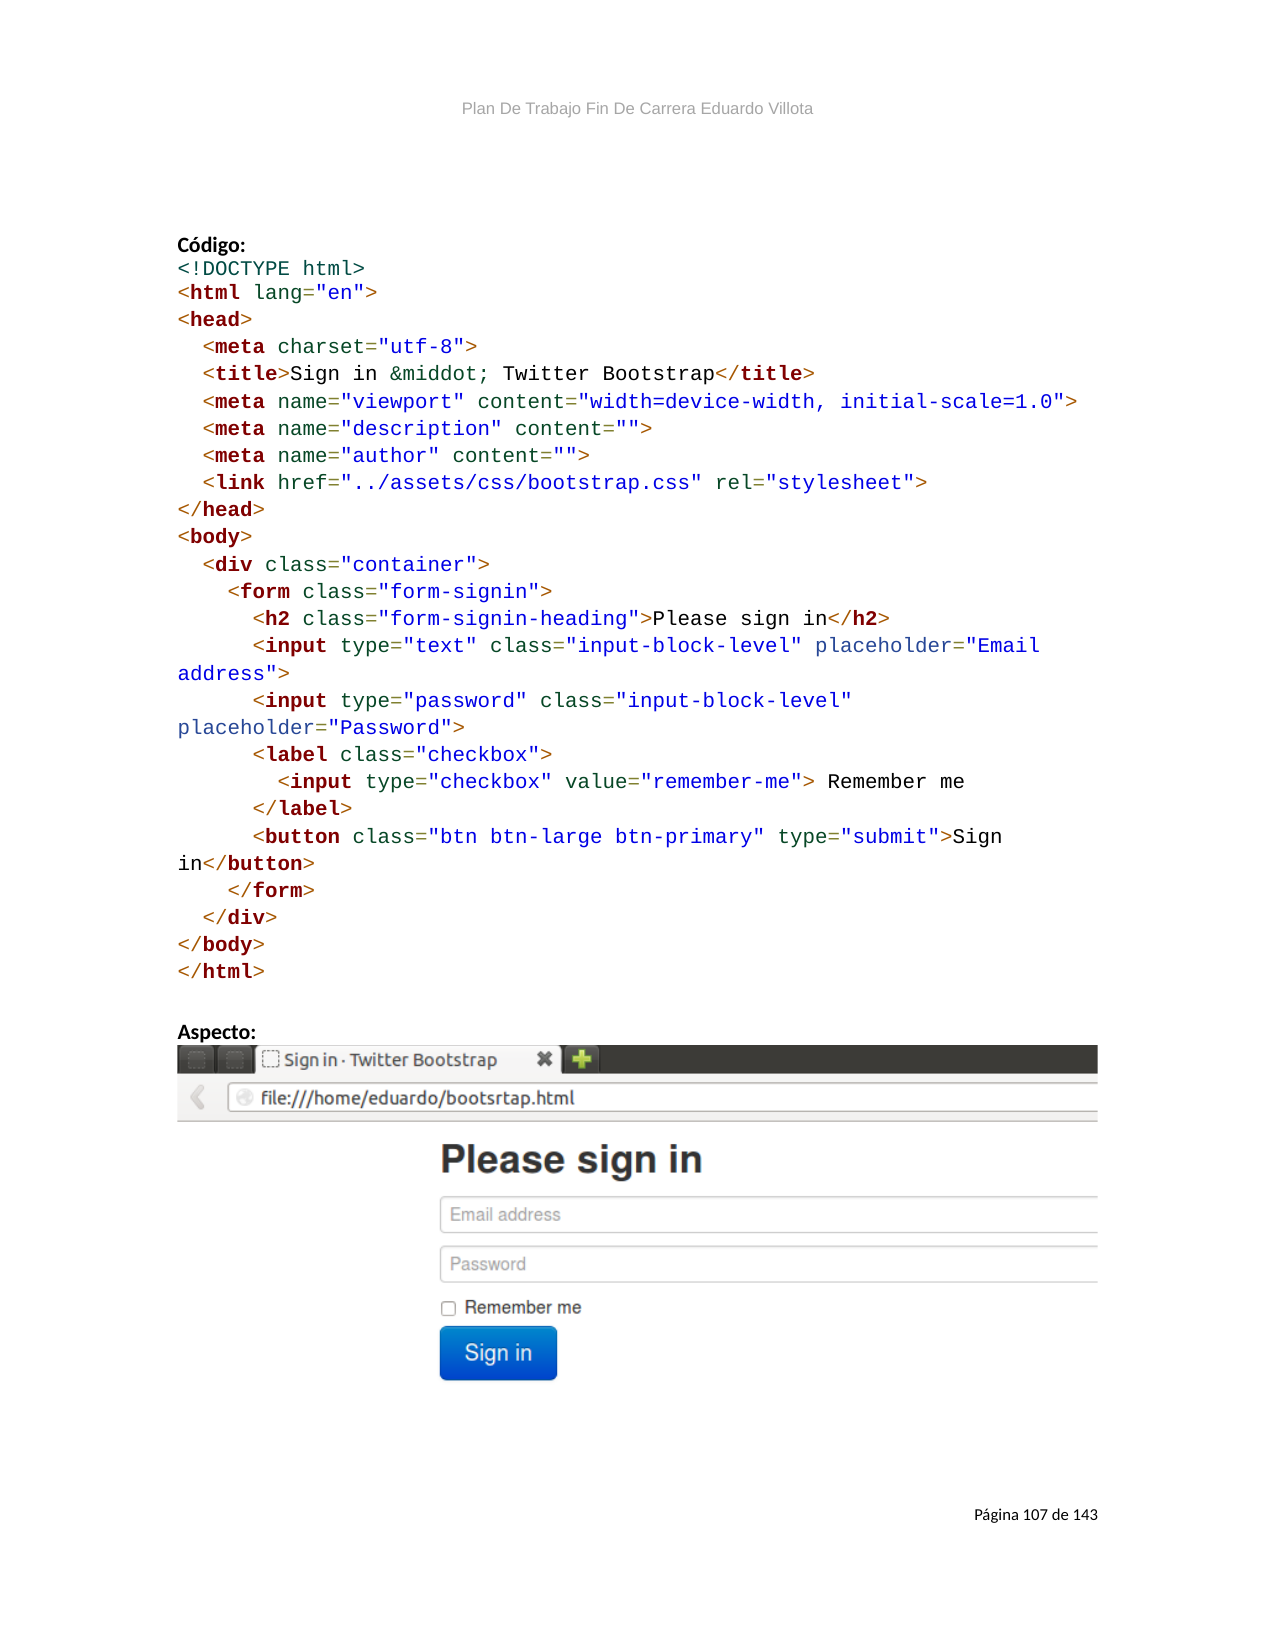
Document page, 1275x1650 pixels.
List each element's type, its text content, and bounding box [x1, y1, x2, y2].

text Código: [177, 232, 1098, 258]
text <div class="container"> [177, 554, 1098, 577]
text <body> [177, 527, 1098, 550]
text </head> [177, 499, 1098, 523]
text <form class="form-signin"> [177, 581, 1098, 604]
text <html lang="en"> [177, 282, 1098, 306]
text </body> [177, 934, 1098, 958]
text <label class="checkbox"> [177, 744, 1098, 768]
text <meta charset="utf-8"> [177, 336, 1098, 360]
text <meta name="author" content=""> [177, 445, 1098, 469]
text <input type="checkbox" value="remember-me"> Remember me [177, 771, 1098, 795]
picture [177, 1045, 1098, 1430]
text </form> [177, 880, 1098, 904]
text <input type="text" class="input-block-level" placeholder="Email address"> [177, 635, 1098, 686]
text <meta name="description" content=""> [177, 418, 1098, 441]
text <!DOCTYPE html> [177, 258, 1098, 282]
text <title>Sign in &middot; Twitter Bootstrap</title> [177, 363, 1098, 387]
text Aspecto: [177, 1018, 1098, 1045]
text </label> [177, 798, 1098, 822]
text <input type="password" class="input-block-level" placeholder="Password"> [177, 690, 1098, 741]
text </div> [177, 907, 1098, 931]
text <meta name="viewport" content="width=device-width, initial-scale=1.0"> [177, 391, 1098, 414]
text </html> [177, 962, 1098, 985]
text <button class="btn btn-large btn-primary" type="submit">Sign in</button> [177, 826, 1098, 876]
text <h2 class="form-signin-heading">Please sign in</h2> [177, 608, 1098, 632]
text <head> [177, 309, 1098, 333]
text <link href="../assets/css/bootstrap.css" rel="stylesheet"> [177, 472, 1098, 496]
